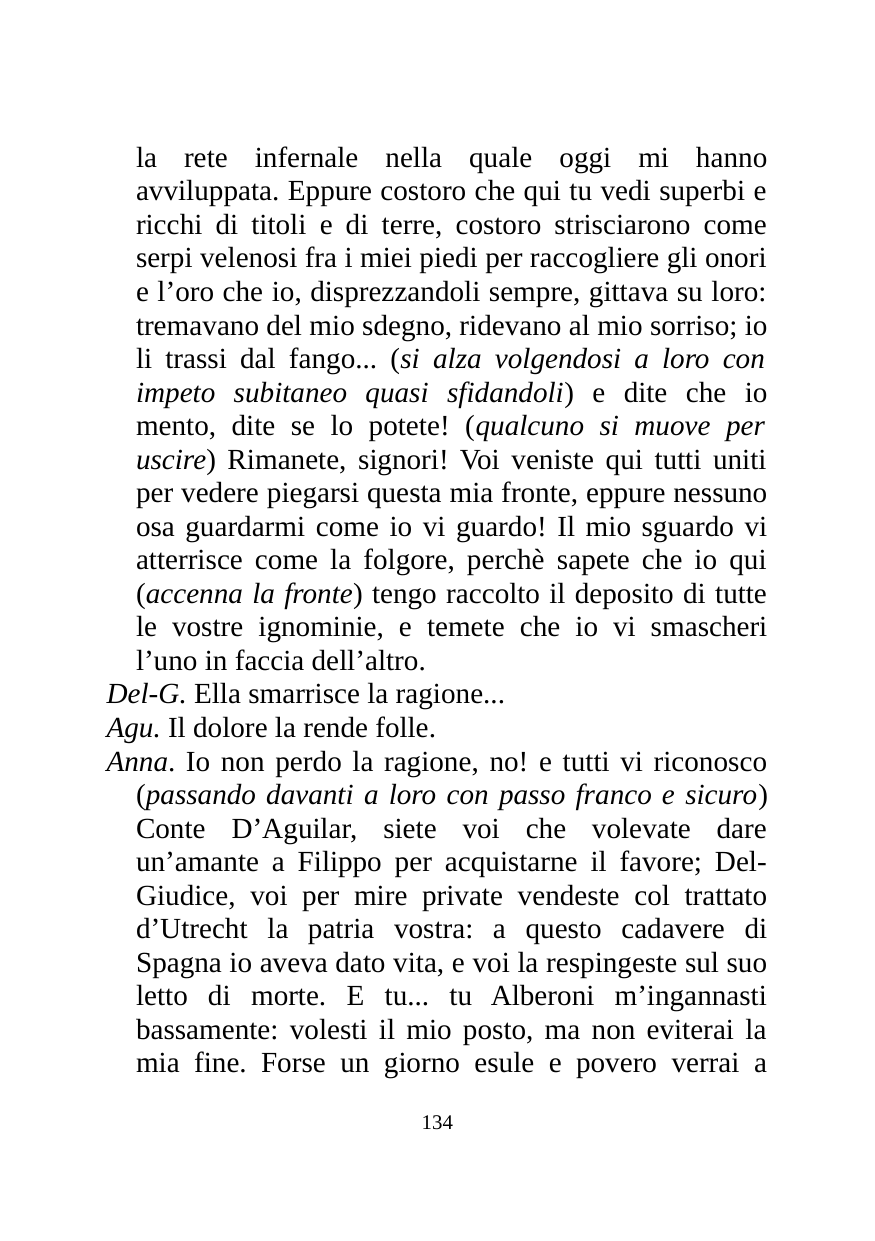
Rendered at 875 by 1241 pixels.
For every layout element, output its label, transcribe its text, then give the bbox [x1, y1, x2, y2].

text Agu. Il dolore la rende folle. [106, 710, 768, 744]
text la rete infernale nella quale oggi mi hanno avviluppata. Eppure costoro che qui tu vedi superbi e ricchi di titoli e di terre, costoro strisciarono come serpi velenosi fra i miei piedi per raccogliere gli onori e l’oro che io, disprezzandoli sempre, gittava su loro: tremavano del mio sdegno, ridevano al mio sorriso; io li trassi dal fango... (si alza volgendosi a loro con impeto subitaneo quasi sfidandoli) e dite che io mento, dite se lo potete! (qualcuno si muove per uscire) Rimanete, signori! Voi veniste qui tutti uniti per vedere piegarsi questa mia fronte, eppure nessuno osa guardarmi come io vi guardo! Il mio sguardo vi atterrisce come la folgore, perchè sapete che io qui (accenna la fronte) tengo raccolto il deposito di tutte le vostre ignominie, e temete che io vi smascheri l’uno in faccia dell’altro. [106, 140, 768, 677]
text Del-G. Ella smarrisce la ragione... [106, 677, 768, 710]
text Anna. Io non perdo la ragione, no! e tutti vi riconosco (passando davanti a loro con passo franco e sicuro) Conte D’Aguilar, siete voi che volevate dare un’amante a Filippo per acquistarne il favore; Del-Giudice, voi per mire private vendeste col trattato d’Utrecht la patria vostra: a questo cadavere di Spagna io aveva dato vita, e voi la respingeste sul suo letto di morte. E tu... tu Alberoni m’ingannasti bassamente: volesti il mio posto, ma non eviterai la mia fine. Forse un giorno esule e povero verrai a [106, 744, 768, 1079]
